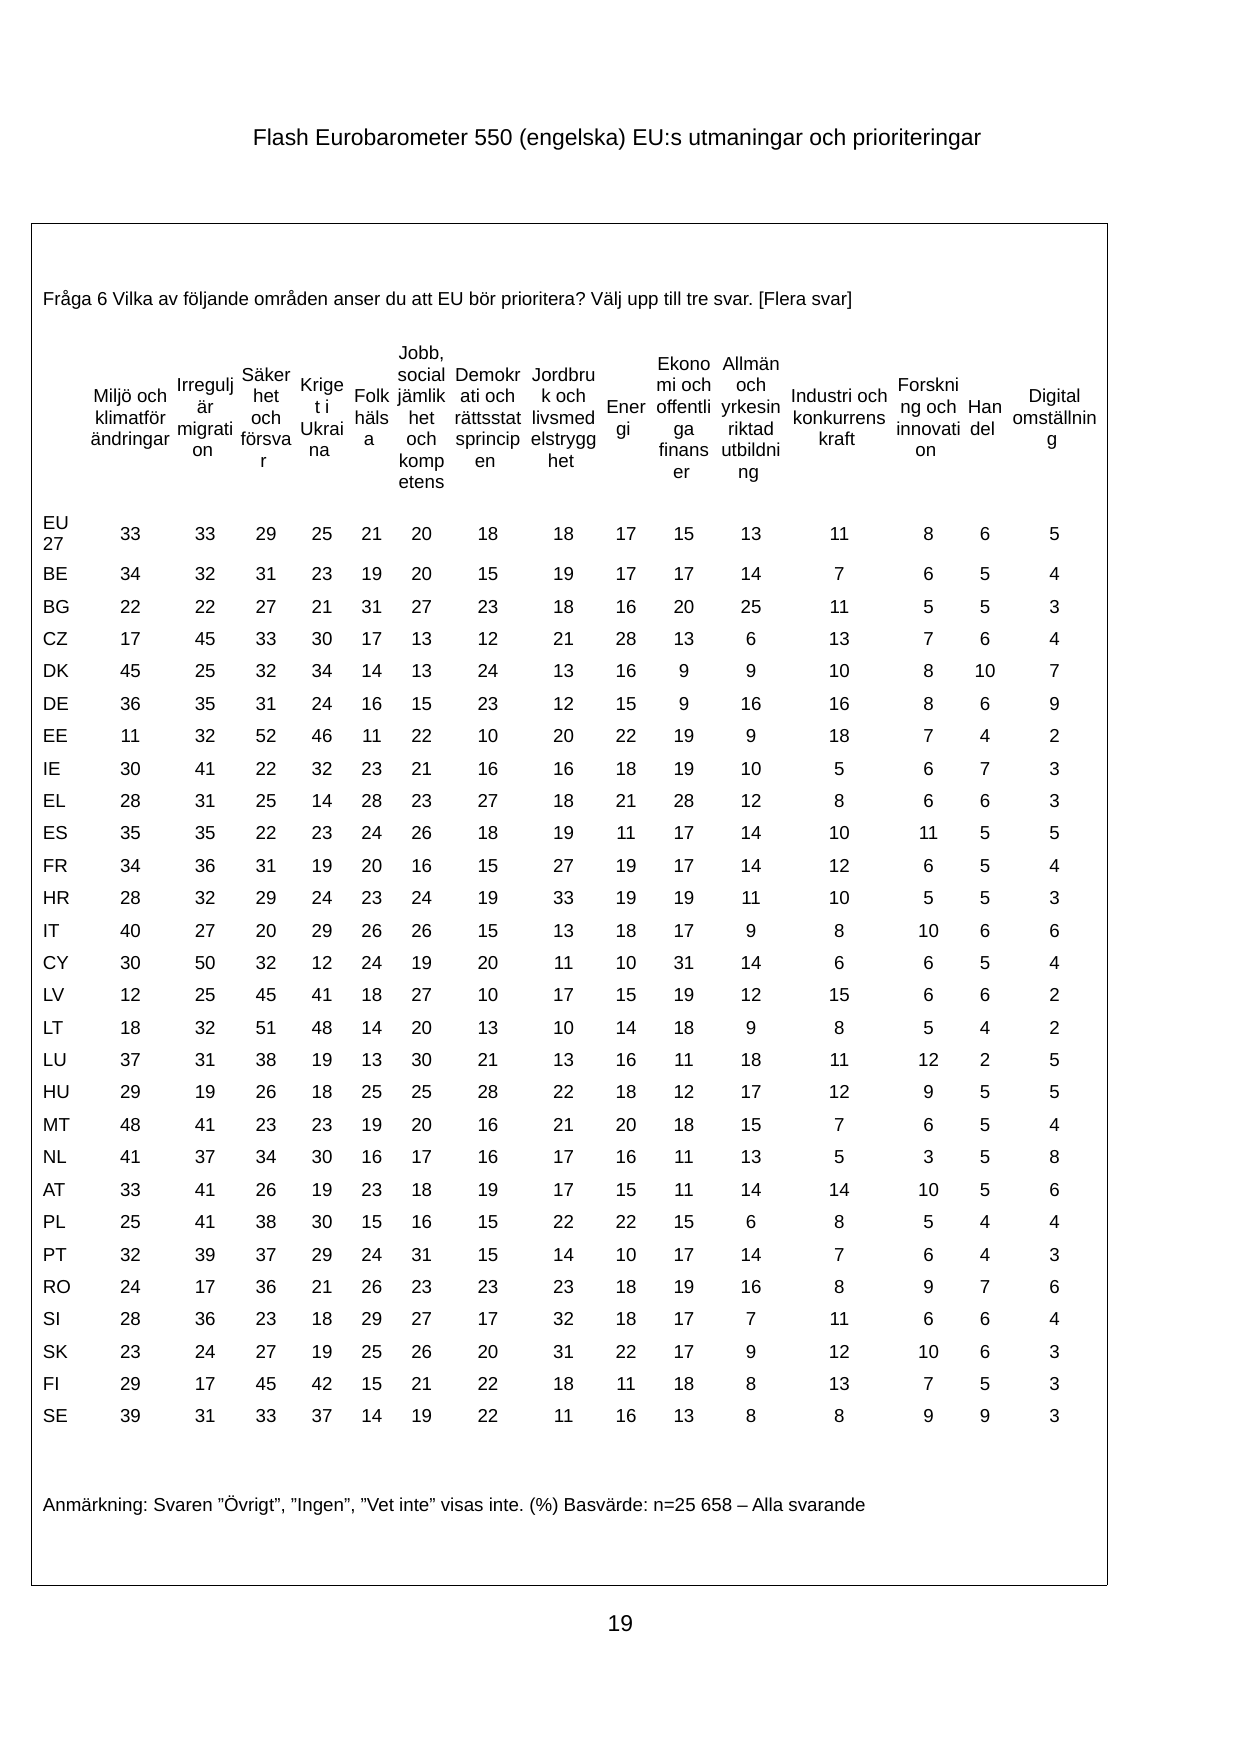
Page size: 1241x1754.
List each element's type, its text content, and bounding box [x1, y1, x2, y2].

table_cell CZ [40, 623, 81, 655]
table_cell 17 [87, 623, 173, 655]
table_cell 26 [394, 914, 449, 946]
table_cell 3 [1006, 1400, 1103, 1432]
table_cell 36 [173, 849, 237, 882]
table_cell 17 [716, 1076, 785, 1108]
table_cell [81, 979, 87, 1011]
table_cell 23 [87, 1335, 173, 1367]
table_cell 50 [173, 946, 237, 979]
table_cell [893, 1432, 963, 1465]
table_cell 5 [964, 1141, 1006, 1173]
table_cell Digital omställning [1006, 326, 1103, 509]
table_cell 10 [893, 914, 963, 946]
table_cell 7 [964, 752, 1006, 784]
table_cell 17 [651, 817, 716, 849]
table_cell 4 [964, 1238, 1006, 1270]
table_cell [81, 720, 87, 752]
table_cell 7 [716, 1303, 785, 1335]
table_cell [81, 1011, 87, 1043]
table_cell [81, 623, 87, 655]
table_cell 6 [964, 623, 1006, 655]
table_cell 37 [87, 1044, 173, 1076]
table_cell 7 [785, 1108, 893, 1141]
table_cell 24 [349, 1238, 394, 1270]
table_cell 31 [651, 946, 716, 979]
table_cell 41 [173, 1108, 237, 1141]
table_cell 19 [651, 720, 716, 752]
table_cell 17 [651, 1238, 716, 1270]
table_cell 17 [173, 1270, 237, 1303]
table_cell 4 [1006, 558, 1103, 590]
table_cell 22 [87, 590, 173, 622]
table_header Fråga 6 Vilka av följande områden anser du att EU bör prioritera? Välj upp till tre svar. [Flera svar] [40, 270, 1103, 326]
table_cell 23 [294, 558, 349, 590]
table_cell 32 [173, 720, 237, 752]
table_cell 15 [449, 914, 526, 946]
table_cell 45 [173, 623, 237, 655]
table_cell 23 [526, 1270, 600, 1303]
table_cell 17 [600, 509, 651, 558]
table_cell 11 [87, 720, 173, 752]
table_cell 7 [1006, 655, 1103, 687]
table_cell Säkerhet och försvar [237, 326, 294, 509]
table_cell 19 [526, 817, 600, 849]
table_cell DE [40, 687, 81, 719]
table_cell 25 [349, 1335, 394, 1367]
table_cell 37 [173, 1141, 237, 1173]
table_cell 16 [600, 590, 651, 622]
table_cell 6 [964, 509, 1006, 558]
table_cell [81, 817, 87, 849]
table_cell 20 [394, 558, 449, 590]
table_cell 21 [294, 590, 349, 622]
table_cell Demokrati och rättsstatsprincipen [449, 326, 526, 509]
table_cell [81, 326, 87, 509]
table_cell [81, 1044, 87, 1076]
table_cell 15 [600, 687, 651, 719]
table_cell 27 [173, 914, 237, 946]
table_cell 32 [173, 1011, 237, 1043]
table_cell 26 [237, 1076, 294, 1108]
table_cell 21 [526, 623, 600, 655]
table_cell Energi [600, 326, 651, 509]
table_cell 15 [394, 687, 449, 719]
table_cell [81, 1238, 87, 1270]
table_cell IE [40, 752, 81, 784]
table_cell 18 [294, 1303, 349, 1335]
table_cell 20 [394, 1108, 449, 1141]
table_cell 10 [785, 882, 893, 914]
table_cell 21 [526, 1108, 600, 1141]
table_cell 33 [87, 509, 173, 558]
table_cell 20 [394, 1011, 449, 1043]
table_cell 9 [716, 914, 785, 946]
table_cell 28 [349, 784, 394, 817]
table_cell 17 [651, 1303, 716, 1335]
table_cell 3 [1006, 1368, 1103, 1400]
table_cell 24 [394, 882, 449, 914]
table_cell 29 [237, 509, 294, 558]
table_cell 6 [964, 687, 1006, 719]
table_cell 11 [600, 817, 651, 849]
table_cell 27 [526, 849, 600, 882]
table_cell [81, 1303, 87, 1335]
table_cell 27 [394, 590, 449, 622]
table_cell 10 [600, 1238, 651, 1270]
table_cell 12 [716, 784, 785, 817]
table_cell 48 [87, 1108, 173, 1141]
table_cell 14 [716, 946, 785, 979]
table_cell 11 [651, 1173, 716, 1206]
table_cell 11 [785, 509, 893, 558]
table_cell 19 [294, 1335, 349, 1367]
table_cell 33 [87, 1173, 173, 1206]
table_cell 36 [87, 687, 173, 719]
table_cell 23 [237, 1108, 294, 1141]
table_cell 8 [716, 1368, 785, 1400]
table_cell 34 [87, 849, 173, 882]
table_cell 29 [294, 914, 349, 946]
table_cell [40, 1432, 81, 1465]
table_cell 33 [237, 1400, 294, 1432]
table_cell 6 [1006, 1173, 1103, 1206]
table_cell 6 [716, 623, 785, 655]
table_cell 15 [349, 1368, 394, 1400]
table_cell DK [40, 655, 81, 687]
table_cell 9 [893, 1400, 963, 1432]
table_cell 39 [87, 1400, 173, 1432]
table_cell 15 [449, 1238, 526, 1270]
table_cell 19 [600, 849, 651, 882]
table_cell SE [40, 1400, 81, 1432]
table_cell 16 [526, 752, 600, 784]
table_cell 8 [893, 509, 963, 558]
table_cell 12 [651, 1076, 716, 1108]
table_cell 13 [526, 914, 600, 946]
table_cell [81, 590, 87, 622]
table_cell [81, 558, 87, 590]
table_cell 17 [651, 914, 716, 946]
table_cell 19 [651, 979, 716, 1011]
table_cell Allmän och yrkesinriktad utbildning [716, 326, 785, 509]
table_cell 12 [294, 946, 349, 979]
table_cell 31 [173, 784, 237, 817]
table_cell 2 [964, 1044, 1006, 1076]
table_cell 5 [785, 752, 893, 784]
table_cell 11 [785, 1044, 893, 1076]
table_cell 5 [1006, 1044, 1103, 1076]
table_cell [81, 1076, 87, 1108]
table_cell [526, 1432, 600, 1465]
table_cell 22 [449, 1400, 526, 1432]
table_cell 4 [964, 1011, 1006, 1043]
table_cell 5 [893, 1206, 963, 1238]
table_cell 21 [294, 1270, 349, 1303]
table_cell 41 [173, 1173, 237, 1206]
table_cell 29 [87, 1076, 173, 1108]
table_cell 9 [893, 1270, 963, 1303]
table_cell Irreguljär migration [173, 326, 237, 509]
table_cell Industri och konkurrenskraft [785, 326, 893, 509]
table_cell NL [40, 1141, 81, 1173]
table_cell 8 [716, 1400, 785, 1432]
table_cell 11 [651, 1141, 716, 1173]
table_cell 31 [526, 1335, 600, 1367]
table_cell FR [40, 849, 81, 882]
table_cell 16 [394, 849, 449, 882]
table_cell 5 [964, 946, 1006, 979]
table_cell 11 [526, 946, 600, 979]
table_cell 5 [964, 590, 1006, 622]
table_cell 3 [1006, 1238, 1103, 1270]
table_cell 3 [893, 1141, 963, 1173]
table_cell 16 [600, 1141, 651, 1173]
table_cell 14 [716, 1238, 785, 1270]
table_cell [785, 1432, 893, 1465]
table_cell 16 [600, 1400, 651, 1432]
table_cell 18 [526, 784, 600, 817]
table_cell 24 [449, 655, 526, 687]
table_cell 10 [964, 655, 1006, 687]
table_cell [87, 1432, 173, 1465]
table_cell 3 [1006, 784, 1103, 817]
table_cell Handel [964, 326, 1006, 509]
table_cell 30 [294, 1141, 349, 1173]
table_cell 37 [237, 1238, 294, 1270]
table_cell [173, 1432, 237, 1465]
table_cell 26 [237, 1173, 294, 1206]
table_cell 31 [349, 590, 394, 622]
table_cell 19 [651, 882, 716, 914]
table_cell 7 [785, 558, 893, 590]
table_cell 39 [173, 1238, 237, 1270]
table_cell 6 [893, 1238, 963, 1270]
table_cell PT [40, 1238, 81, 1270]
table_cell 28 [449, 1076, 526, 1108]
table_cell Forskning och innovation [893, 326, 963, 509]
table_cell 18 [394, 1173, 449, 1206]
table_cell 35 [173, 817, 237, 849]
table_cell 23 [449, 590, 526, 622]
table_cell 29 [87, 1368, 173, 1400]
table_cell 25 [716, 590, 785, 622]
table_cell 20 [600, 1108, 651, 1141]
table_cell 22 [526, 1206, 600, 1238]
table_cell 24 [294, 687, 349, 719]
table_cell 45 [237, 979, 294, 1011]
table_cell 31 [173, 1400, 237, 1432]
table_cell 4 [1006, 623, 1103, 655]
table_cell PL [40, 1206, 81, 1238]
table_cell 17 [526, 1173, 600, 1206]
table_cell 33 [526, 882, 600, 914]
table_cell 22 [394, 720, 449, 752]
table_cell 18 [600, 1076, 651, 1108]
table_cell 13 [785, 623, 893, 655]
table_cell 27 [449, 784, 526, 817]
table_cell [81, 882, 87, 914]
table_cell 14 [600, 1011, 651, 1043]
table_cell 18 [449, 817, 526, 849]
table_cell 20 [449, 1335, 526, 1367]
table_cell 20 [394, 509, 449, 558]
table_cell 25 [237, 784, 294, 817]
table_cell BE [40, 558, 81, 590]
table_cell 36 [173, 1303, 237, 1335]
table_cell 6 [785, 946, 893, 979]
table_cell 19 [294, 1173, 349, 1206]
table_cell 15 [651, 509, 716, 558]
table_cell 11 [600, 1368, 651, 1400]
table_cell 14 [294, 784, 349, 817]
table_cell 11 [651, 1044, 716, 1076]
table_cell 5 [1006, 1076, 1103, 1108]
table_cell SK [40, 1335, 81, 1367]
table_cell 10 [893, 1173, 963, 1206]
table_cell 8 [785, 1011, 893, 1043]
table_cell 10 [449, 979, 526, 1011]
table_cell 8 [785, 1270, 893, 1303]
table_cell 12 [449, 623, 526, 655]
table_cell [40, 326, 81, 509]
table_cell 15 [349, 1206, 394, 1238]
table_cell 25 [173, 979, 237, 1011]
table_cell [81, 1432, 87, 1465]
table_cell 18 [526, 509, 600, 558]
table_cell 30 [87, 752, 173, 784]
table_cell 10 [893, 1335, 963, 1367]
table_cell 6 [964, 1335, 1006, 1367]
table_cell 16 [449, 752, 526, 784]
table_cell 41 [294, 979, 349, 1011]
table_cell 22 [449, 1368, 526, 1400]
table_cell 5 [964, 1368, 1006, 1400]
table_cell 45 [87, 655, 173, 687]
table_cell 18 [651, 1108, 716, 1141]
table_cell 10 [449, 720, 526, 752]
table_cell 20 [449, 946, 526, 979]
table_cell 12 [526, 687, 600, 719]
table_cell [1006, 1432, 1103, 1465]
table_cell 15 [785, 979, 893, 1011]
table_cell 32 [237, 946, 294, 979]
table_cell 52 [237, 720, 294, 752]
table_cell 26 [394, 817, 449, 849]
table_cell LT [40, 1011, 81, 1043]
table_cell 2 [1006, 1011, 1103, 1043]
table_cell 24 [294, 882, 349, 914]
table_cell 5 [964, 817, 1006, 849]
table_cell 15 [600, 1173, 651, 1206]
table_cell 18 [651, 1368, 716, 1400]
table_cell 16 [716, 687, 785, 719]
table_cell 27 [394, 979, 449, 1011]
table_cell 17 [651, 558, 716, 590]
table_cell 5 [964, 1173, 1006, 1206]
table_cell 36 [237, 1270, 294, 1303]
table_cell HU [40, 1076, 81, 1108]
table_cell 23 [349, 882, 394, 914]
table_cell 5 [1006, 509, 1103, 558]
table_cell 22 [237, 817, 294, 849]
table_cell 6 [893, 558, 963, 590]
table_cell 8 [893, 687, 963, 719]
table_cell 6 [893, 1108, 963, 1141]
table_cell 42 [294, 1368, 349, 1400]
table_cell 6 [964, 914, 1006, 946]
table_cell 24 [349, 946, 394, 979]
table_cell LU [40, 1044, 81, 1076]
table_cell ES [40, 817, 81, 849]
table_cell 41 [87, 1141, 173, 1173]
table_cell 14 [716, 849, 785, 882]
table_cell 29 [349, 1303, 394, 1335]
table_cell 13 [651, 623, 716, 655]
table_cell 31 [237, 849, 294, 882]
table_cell 14 [716, 1173, 785, 1206]
table_cell [81, 1206, 87, 1238]
table_cell 32 [87, 1238, 173, 1270]
table_cell 9 [893, 1076, 963, 1108]
table_cell IT [40, 914, 81, 946]
table_cell MT [40, 1108, 81, 1141]
table_cell 13 [526, 655, 600, 687]
table_cell 8 [785, 1400, 893, 1432]
table_cell 11 [893, 817, 963, 849]
table_cell 8 [1006, 1141, 1103, 1173]
table_cell 13 [394, 655, 449, 687]
table_cell CY [40, 946, 81, 979]
table_cell 10 [785, 655, 893, 687]
table_cell 19 [349, 1108, 394, 1141]
table_cell 28 [87, 784, 173, 817]
table_cell 30 [394, 1044, 449, 1076]
table_cell 15 [449, 849, 526, 882]
table_cell [294, 1432, 349, 1465]
table_cell [81, 752, 87, 784]
table_cell 16 [349, 1141, 394, 1173]
table_cell 6 [893, 979, 963, 1011]
table_cell [81, 1141, 87, 1173]
table_cell 22 [237, 752, 294, 784]
table_cell 18 [526, 1368, 600, 1400]
table_cell 48 [294, 1011, 349, 1043]
table_cell 30 [294, 623, 349, 655]
table_cell 23 [349, 1173, 394, 1206]
table_cell 12 [87, 979, 173, 1011]
table_cell 18 [600, 914, 651, 946]
table_cell 30 [294, 1206, 349, 1238]
table_cell 22 [600, 720, 651, 752]
table_cell 16 [349, 687, 394, 719]
table_cell [81, 914, 87, 946]
table_cell 7 [964, 1270, 1006, 1303]
table_cell 17 [526, 1141, 600, 1173]
table_cell 6 [1006, 914, 1103, 946]
table_cell 32 [237, 655, 294, 687]
table_cell 31 [237, 558, 294, 590]
table_cell 30 [87, 946, 173, 979]
table_cell 20 [526, 720, 600, 752]
table_cell 16 [600, 655, 651, 687]
table_cell 27 [394, 1303, 449, 1335]
table_cell 9 [716, 655, 785, 687]
table_cell 27 [237, 1335, 294, 1367]
table_cell 26 [349, 914, 394, 946]
table_cell 40 [87, 914, 173, 946]
table_cell 5 [893, 590, 963, 622]
table_cell 5 [964, 1076, 1006, 1108]
table_cell LV [40, 979, 81, 1011]
table_cell 31 [173, 1044, 237, 1076]
table_cell 6 [893, 1303, 963, 1335]
table_cell 19 [173, 1076, 237, 1108]
table_cell 4 [964, 1206, 1006, 1238]
table_cell [81, 687, 87, 719]
table_cell [81, 1368, 87, 1400]
table_cell 18 [294, 1076, 349, 1108]
table_cell 8 [785, 1206, 893, 1238]
table_cell 13 [526, 1044, 600, 1076]
table_cell 3 [1006, 590, 1103, 622]
table_cell 10 [716, 752, 785, 784]
table_cell 25 [294, 509, 349, 558]
table_cell 19 [651, 752, 716, 784]
table_cell 17 [526, 979, 600, 1011]
table_cell 17 [651, 849, 716, 882]
table_cell 23 [394, 1270, 449, 1303]
table_cell 18 [600, 1270, 651, 1303]
table_cell 19 [449, 1173, 526, 1206]
table_cell 13 [394, 623, 449, 655]
table_cell [237, 1432, 294, 1465]
table_cell 23 [294, 1108, 349, 1141]
table_cell 12 [785, 1335, 893, 1367]
table_cell SI [40, 1303, 81, 1335]
table_cell 12 [716, 979, 785, 1011]
table_cell 28 [600, 623, 651, 655]
table_cell [81, 849, 87, 882]
table_cell 24 [349, 817, 394, 849]
table_cell [81, 655, 87, 687]
table_cell Folkhälsa [349, 326, 394, 509]
table_cell 15 [651, 1206, 716, 1238]
table_cell 18 [785, 720, 893, 752]
table_cell Jordbruk och livsmedelstrygghet [526, 326, 600, 509]
table_cell 19 [349, 558, 394, 590]
table_cell 8 [785, 784, 893, 817]
table_cell BG [40, 590, 81, 622]
table_cell RO [40, 1270, 81, 1303]
table_cell 15 [449, 558, 526, 590]
table_cell 21 [394, 1368, 449, 1400]
table_cell 14 [526, 1238, 600, 1270]
table_cell 5 [893, 1011, 963, 1043]
table_cell 9 [1006, 687, 1103, 719]
table_cell 41 [173, 752, 237, 784]
table_cell 15 [600, 979, 651, 1011]
table_cell 23 [449, 687, 526, 719]
table_cell 4 [1006, 849, 1103, 882]
table_cell 18 [449, 509, 526, 558]
table_cell 20 [237, 914, 294, 946]
table_cell 11 [716, 882, 785, 914]
table_cell 14 [349, 1400, 394, 1432]
table_cell AT [40, 1173, 81, 1206]
table_cell 31 [237, 687, 294, 719]
table_cell 19 [449, 882, 526, 914]
table_cell 13 [449, 1011, 526, 1043]
table_cell Jobb, social jämlikhet och kompetens [394, 326, 449, 509]
table_cell 17 [349, 623, 394, 655]
table_cell 5 [964, 849, 1006, 882]
table_cell 35 [173, 687, 237, 719]
table_cell 41 [173, 1206, 237, 1238]
table_cell 14 [349, 655, 394, 687]
table_cell 29 [237, 882, 294, 914]
table_cell 19 [394, 946, 449, 979]
table_cell 11 [785, 590, 893, 622]
table_cell 9 [651, 655, 716, 687]
table_cell 46 [294, 720, 349, 752]
table_cell 8 [893, 655, 963, 687]
table_cell 22 [173, 590, 237, 622]
table_cell 12 [893, 1044, 963, 1076]
table_cell 18 [600, 752, 651, 784]
table_cell 5 [964, 558, 1006, 590]
table_cell 8 [785, 914, 893, 946]
table_cell 7 [893, 1368, 963, 1400]
table_cell FI [40, 1368, 81, 1400]
table_cell 33 [173, 509, 237, 558]
table_cell 51 [237, 1011, 294, 1043]
table_cell 11 [526, 1400, 600, 1432]
table_cell 24 [173, 1335, 237, 1367]
table_cell 21 [600, 784, 651, 817]
table_cell 6 [893, 752, 963, 784]
table_cell [81, 1335, 87, 1367]
table_cell 14 [716, 558, 785, 590]
table_cell [600, 1432, 651, 1465]
table_cell 25 [173, 655, 237, 687]
table_cell 17 [173, 1368, 237, 1400]
table_cell 6 [1006, 1270, 1103, 1303]
table_cell 7 [893, 720, 963, 752]
table_cell 13 [349, 1044, 394, 1076]
table_cell 18 [600, 1303, 651, 1335]
table_cell 13 [651, 1400, 716, 1432]
table_cell 13 [716, 509, 785, 558]
table_cell 9 [651, 687, 716, 719]
table_cell [81, 1108, 87, 1141]
table_cell 32 [173, 882, 237, 914]
table_cell 4 [1006, 1303, 1103, 1335]
table_cell [349, 1432, 394, 1465]
table_cell 14 [349, 1011, 394, 1043]
table_cell 24 [87, 1270, 173, 1303]
table_cell 23 [294, 817, 349, 849]
table_cell EL [40, 784, 81, 817]
table_cell [449, 1432, 526, 1465]
table_cell 11 [349, 720, 394, 752]
table_cell [81, 784, 87, 817]
table_cell [81, 946, 87, 979]
table_cell 6 [964, 784, 1006, 817]
table_cell Miljö och klimatförändringar [87, 326, 173, 509]
table_cell 18 [87, 1011, 173, 1043]
table_cell 5 [1006, 817, 1103, 849]
table_cell EU27 [40, 509, 81, 558]
table_cell 18 [526, 590, 600, 622]
table_cell 9 [716, 720, 785, 752]
table_cell 17 [449, 1303, 526, 1335]
table_cell 21 [449, 1044, 526, 1076]
table_cell 6 [964, 1303, 1006, 1335]
table_cell [81, 509, 87, 558]
table_cell 16 [394, 1206, 449, 1238]
table_cell 32 [173, 558, 237, 590]
table_cell 22 [600, 1206, 651, 1238]
table_cell 19 [294, 849, 349, 882]
table_cell 27 [237, 590, 294, 622]
table_cell 17 [394, 1141, 449, 1173]
table_cell 19 [294, 1044, 349, 1076]
table_cell [964, 1432, 1006, 1465]
table_cell 25 [349, 1076, 394, 1108]
table_cell 19 [600, 882, 651, 914]
table_cell 21 [349, 509, 394, 558]
table_cell 28 [651, 784, 716, 817]
table_cell 9 [716, 1011, 785, 1043]
table_cell 19 [394, 1400, 449, 1432]
table_cell Ekonomi och offentliga finanser [651, 326, 716, 509]
table_cell 9 [716, 1335, 785, 1367]
table_cell Anmärkning: Svaren ”Övrigt”, ”Ingen”, ”Vet inte” visas inte. (%) Basvärde: n=25 658 – Alla svarande [40, 1465, 1103, 1544]
table_cell 6 [893, 784, 963, 817]
table_cell 6 [893, 849, 963, 882]
table_cell 4 [1006, 946, 1103, 979]
table_cell 18 [349, 979, 394, 1011]
table_cell 23 [349, 752, 394, 784]
table_cell 16 [716, 1270, 785, 1303]
table_cell 20 [349, 849, 394, 882]
table_cell 15 [716, 1108, 785, 1141]
table_cell 7 [893, 623, 963, 655]
table_cell 12 [785, 1076, 893, 1108]
table_cell 18 [651, 1011, 716, 1043]
table_cell 19 [526, 558, 600, 590]
table_cell 4 [1006, 1108, 1103, 1141]
table_cell 29 [294, 1238, 349, 1270]
table_cell 34 [237, 1141, 294, 1173]
table_cell 13 [716, 1141, 785, 1173]
table_cell 32 [294, 752, 349, 784]
table_cell 3 [1006, 752, 1103, 784]
table_cell 37 [294, 1400, 349, 1432]
table_cell 25 [394, 1076, 449, 1108]
table_cell 6 [893, 946, 963, 979]
table_cell EE [40, 720, 81, 752]
table_cell 16 [785, 687, 893, 719]
table_cell 28 [87, 882, 173, 914]
table_cell 23 [394, 784, 449, 817]
table_cell 22 [600, 1335, 651, 1367]
table_cell 5 [785, 1141, 893, 1173]
table_cell 12 [785, 849, 893, 882]
table_cell 7 [785, 1238, 893, 1270]
table_cell 22 [526, 1076, 600, 1108]
table_cell 5 [964, 1108, 1006, 1141]
table_cell 13 [785, 1368, 893, 1400]
table_cell 11 [785, 1303, 893, 1335]
table_cell 14 [716, 817, 785, 849]
table_cell 6 [964, 979, 1006, 1011]
table_cell 9 [964, 1400, 1006, 1432]
table_cell 3 [1006, 1335, 1103, 1367]
table_cell 4 [964, 720, 1006, 752]
table_cell 38 [237, 1044, 294, 1076]
table_cell 10 [600, 946, 651, 979]
table_cell 5 [964, 882, 1006, 914]
table_cell 23 [449, 1270, 526, 1303]
table_cell 15 [449, 1206, 526, 1238]
table_cell 26 [349, 1270, 394, 1303]
table_cell 19 [651, 1270, 716, 1303]
table_cell 45 [237, 1368, 294, 1400]
table_cell 23 [237, 1303, 294, 1335]
table_cell [651, 1432, 716, 1465]
table_cell 6 [716, 1206, 785, 1238]
table_cell 10 [526, 1011, 600, 1043]
table_cell 2 [1006, 720, 1103, 752]
table_cell 32 [526, 1303, 600, 1335]
table_cell Kriget i Ukraina [294, 326, 349, 509]
table_cell 18 [716, 1044, 785, 1076]
table_cell 16 [449, 1108, 526, 1141]
table_cell 3 [1006, 882, 1103, 914]
table_cell 4 [1006, 1206, 1103, 1238]
table_cell 17 [651, 1335, 716, 1367]
table_cell 16 [449, 1141, 526, 1173]
table_cell 21 [394, 752, 449, 784]
table_cell HR [40, 882, 81, 914]
table_cell 2 [1006, 979, 1103, 1011]
table_cell 33 [237, 623, 294, 655]
table_cell [81, 1270, 87, 1303]
table_cell 34 [87, 558, 173, 590]
table_cell 34 [294, 655, 349, 687]
table_cell 14 [785, 1173, 893, 1206]
table_cell 5 [893, 882, 963, 914]
table_cell [716, 1432, 785, 1465]
table_cell [394, 1432, 449, 1465]
table_cell 25 [87, 1206, 173, 1238]
table_cell 20 [651, 590, 716, 622]
table_cell 10 [785, 817, 893, 849]
table_cell 38 [237, 1206, 294, 1238]
table_cell 16 [600, 1044, 651, 1076]
table_cell 26 [394, 1335, 449, 1367]
table_cell [81, 1173, 87, 1206]
table_cell 31 [394, 1238, 449, 1270]
table_cell 28 [87, 1303, 173, 1335]
table_cell [81, 1400, 87, 1432]
table_cell 17 [600, 558, 651, 590]
table_cell 35 [87, 817, 173, 849]
